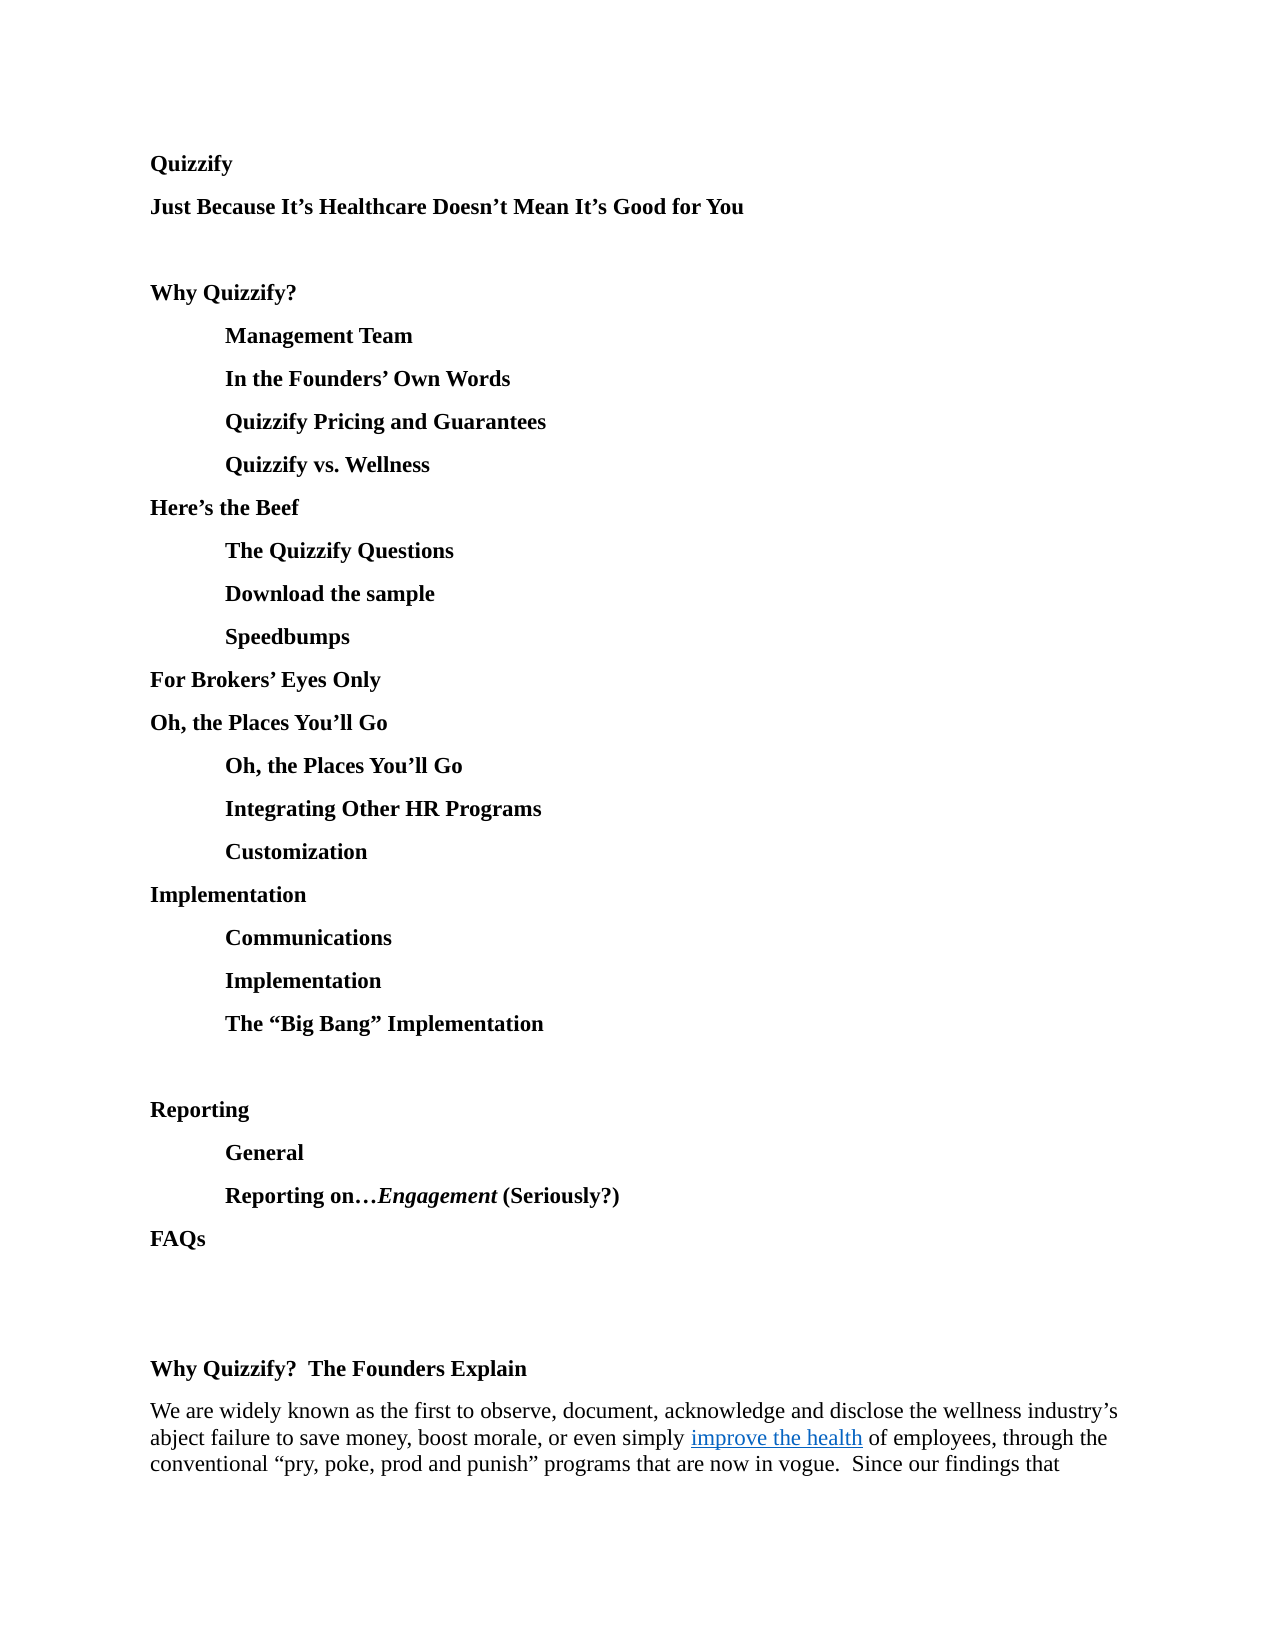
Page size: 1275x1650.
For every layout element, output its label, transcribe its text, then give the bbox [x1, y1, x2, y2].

text Download the sample [150, 580, 1125, 607]
text The “Big Bang” Implementation [150, 1010, 1125, 1037]
text Quizzify [150, 150, 1125, 176]
text Customization [150, 838, 1125, 865]
text In the Founders’ Own Words [150, 365, 1125, 391]
text Quizzify vs. Wellness [150, 451, 1125, 477]
text Implementation [150, 881, 1125, 908]
text Implementation [150, 967, 1125, 994]
text Oh, the Places You’ll Go [150, 709, 1125, 736]
text Management Team [150, 322, 1125, 348]
text Reporting [150, 1096, 1125, 1123]
text Just Because It’s Healthcare Doesn’t Mean It’s Good for You [150, 193, 1125, 219]
text General [150, 1139, 1125, 1166]
text We are widely known as the first to observe, document, acknowledge and disclose the wellness industry’s abject failure to save money, boost morale, or even simply improve the health of employees, through the conventional “pry, poke, prod and punish” programs that are now in vogue. Since our findings that [150, 1398, 1125, 1477]
text Here’s the Beef [150, 494, 1125, 521]
text For Brokers’ Eyes Only [150, 666, 1125, 693]
text Oh, the Places You’ll Go [150, 752, 1125, 779]
text FAQs [150, 1226, 1125, 1252]
text The Quizzify Questions [150, 537, 1125, 563]
text Integrating Other HR Programs [150, 795, 1125, 822]
text Quizzify Pricing and Guarantees [150, 408, 1125, 434]
text Speedbumps [150, 623, 1125, 649]
text Communications [150, 924, 1125, 951]
text Reporting on…Engagement (Seriously?) [150, 1182, 1125, 1209]
text Why Quizzify? The Founders Explain [150, 1354, 1125, 1381]
text Why Quizzify? [150, 279, 1125, 305]
